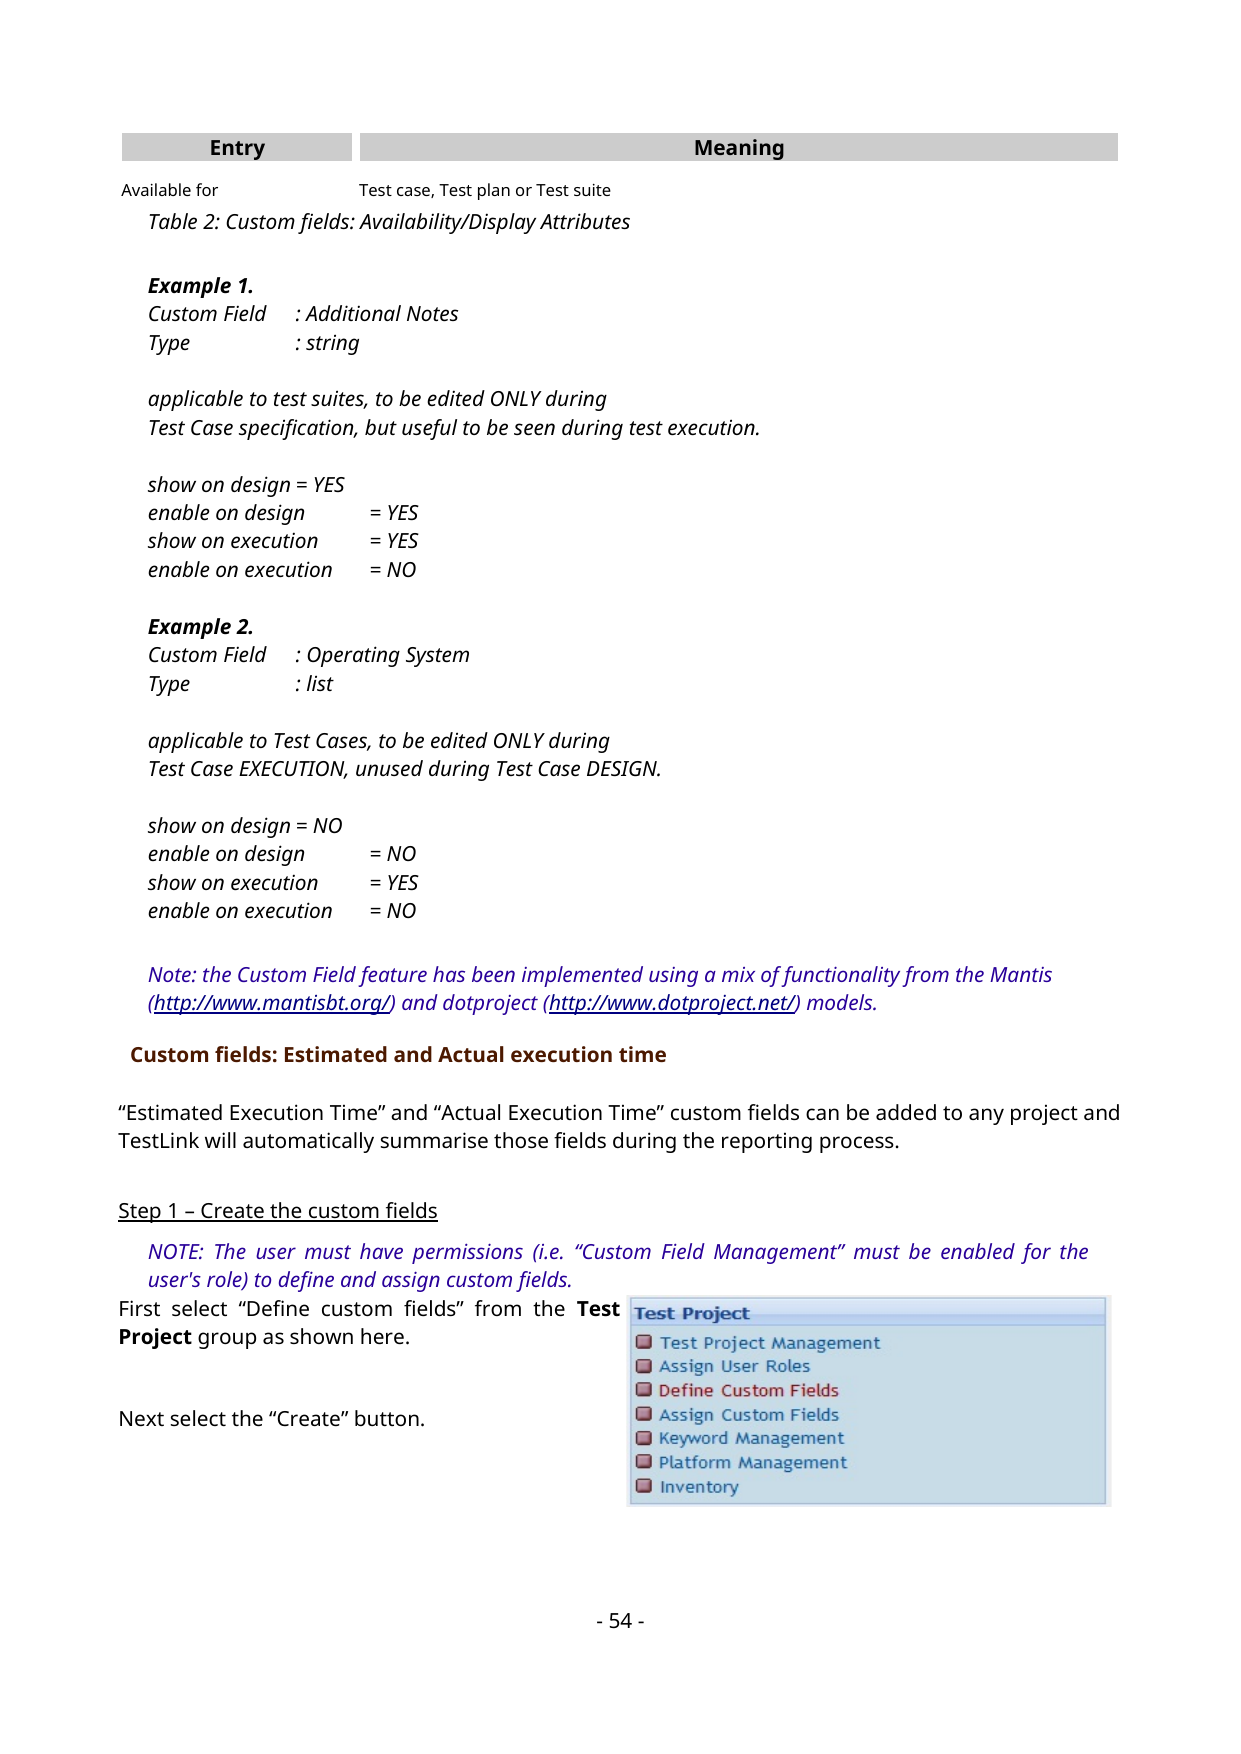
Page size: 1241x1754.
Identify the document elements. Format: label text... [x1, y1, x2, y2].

text Table 2: Custom fields: Availability/Display Attributes [148, 207, 1122, 236]
text NOTE: The user must have permissions (i.e. “Custom Field Management” must be enabled for the user's role) to define and assign custom fields. [148, 1237, 1093, 1294]
text Note: the Custom Field feature has been implemented using a mix of functionality from the Mantis (http://www.mantisbt.org/) and dotproject (http://www.dotproject.net/) models. [148, 960, 1093, 1017]
text Next select the “Create” button. [118, 1404, 626, 1432]
subtitle Custom fields: Estimated and Actual execution time [130, 1040, 1111, 1069]
table_header Entry [118, 118, 356, 176]
table_cell Available for [118, 176, 356, 207]
text Example 1. Custom Field : Additional Notes Type : string applicable to test suites, to be edited ONLY during Test Case specification, but useful to be seen during test execution. show on design = YES enable on design = YES show on execution = YES enable on execution = NO Example 2. Custom Field : Operating System Type : list applicable to Test Cases, to be edited ONLY during Test Case EXECUTION, unused during Test Case DESIGN. show on design = NO enable on design = NO show on execution = YES enable on execution = NO [148, 242, 1093, 953]
table_cell Test case, Test plan or Test suite [356, 176, 1122, 207]
text Step 1 – Create the custom fields [118, 1196, 1122, 1224]
table_header Meaning [356, 118, 1122, 176]
text “Estimated Execution Time” and “Actual Execution Time” custom fields can be added to any project and TestLink will automatically summarise those fields during the reporting process. [118, 1098, 1122, 1155]
text First select “Define custom fields” from the Test Project group as shown here. [118, 1294, 1122, 1351]
picture [626, 1295, 1112, 1507]
